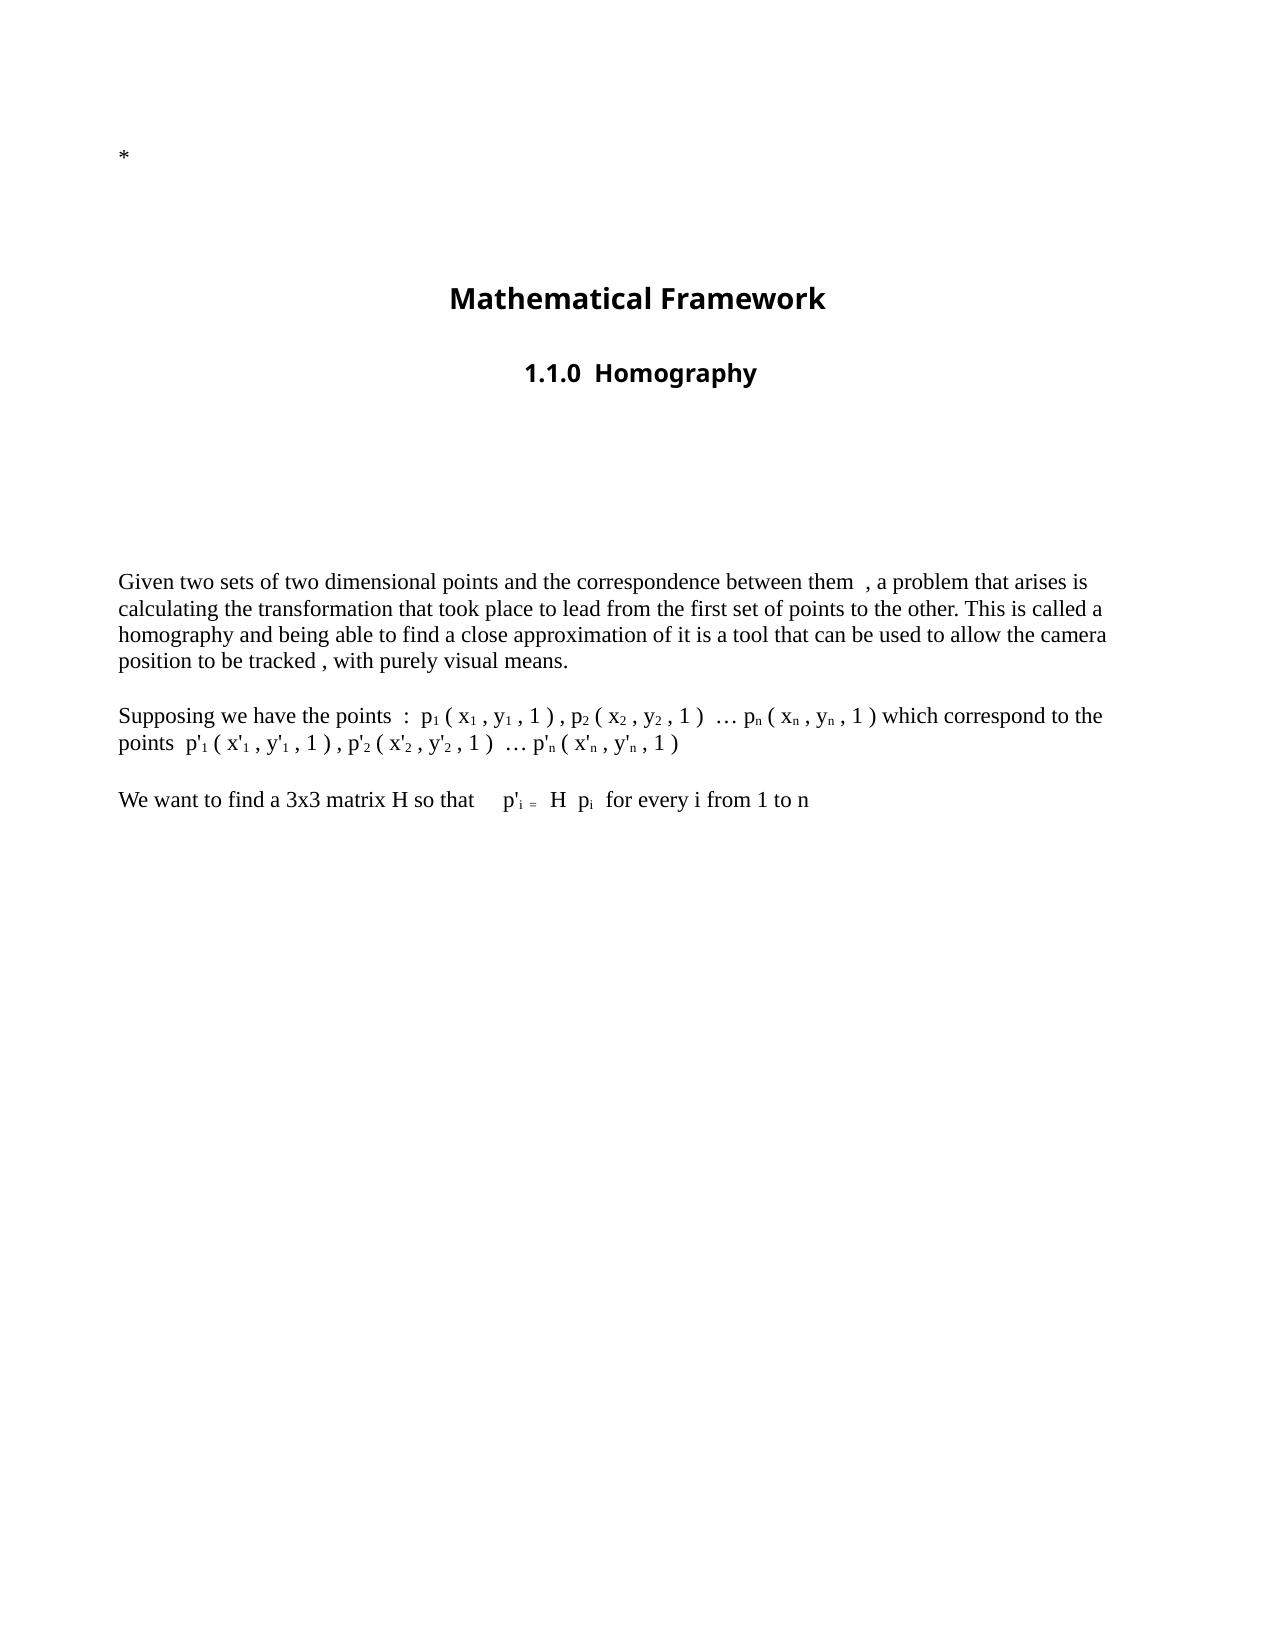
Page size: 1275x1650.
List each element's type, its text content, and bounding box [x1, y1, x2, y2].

text 1.1.0 Homography [118, 355, 1157, 389]
text Supposing we have the points : p1 ( x1 , y1 , 1 ) , p2 ( x2 , y2 , 1 ) … pn ( xn , yn , 1 ) which correspond to the points p'1 ( x'1 , y'1 , 1 ) , p'2 ( x'2 , y'2 , 1 ) … p'n ( x'n , y'n , 1 ) [118, 702, 1157, 755]
text Mathematical Framework [118, 279, 1157, 318]
text * [118, 144, 1157, 171]
text Given two sets of two dimensional points and the correspondence between them , a problem that arises is calculating the transformation that took place to lead from the first set of points to the other. This is called a homography and being able to find a close approximation of it is a tool that can be used to allow the camera position to be tracked , with purely visual means. [118, 568, 1157, 674]
text We want to find a 3x3 matrix H so that p'i = H pi for every i from 1 to n [118, 786, 1157, 812]
